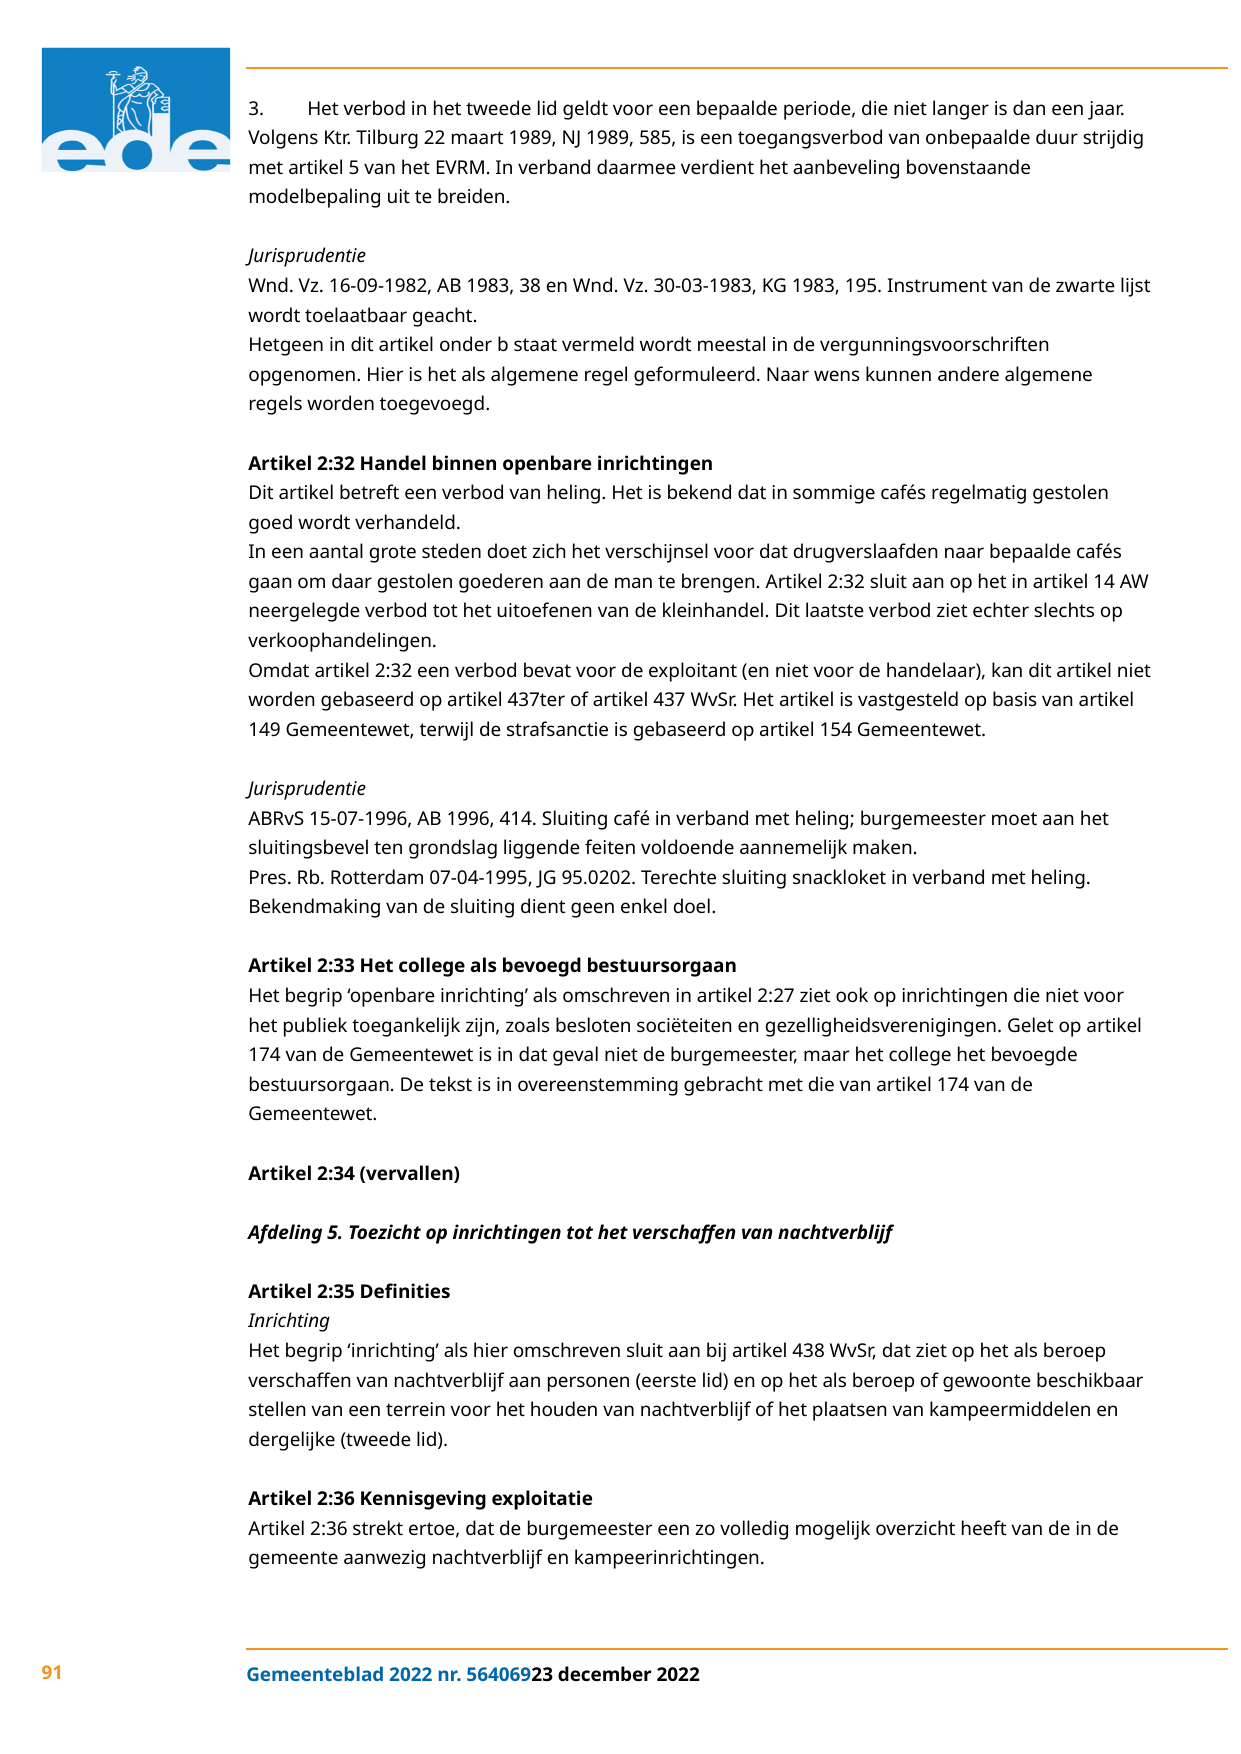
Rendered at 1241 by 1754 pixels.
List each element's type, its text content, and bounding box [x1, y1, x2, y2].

list Het verbod in het tweede lid geldt voor een bepaalde periode, die niet langer is dan een jaar. [248, 95, 1152, 121]
text Wnd. Vz. 16-09-1982, AB 1983, 38 en Wnd. Vz. 30-03-1983, KG 1983, 195. Instrument van de zwarte lijst wordt toelaatbaar geacht. [248, 272, 1152, 328]
text Volgens Ktr. Tilburg 22 maart 1989, NJ 1989, 585, is een toegangsverbod van onbepaalde duur strijdig met artikel 5 van het EVRM. In verband daarmee verdient het aanbeveling bovenstaande modelbepaling uit te breiden. [248, 124, 1152, 209]
text Afdeling 5. Toezicht op inrichtingen tot het verschaffen van nachtverblijf [248, 1219, 1152, 1245]
text Het begrip ‘inrichting’ als hier omschreven sluit aan bij artikel 438 WvSr, dat ziet op het als beroep verschaffen van nachtverblijf aan personen (eerste lid) en op het als beroep of gewoonte beschikbaar stellen van een terrein voor het houden van nachtverblijf of het plaatsen van kampeermiddelen en dergelijke (tweede lid). [248, 1337, 1152, 1452]
text Artikel 2:32 Handel binnen openbare inrichtingen [248, 450, 1152, 476]
text Artikel 2:34 (vervallen) [248, 1160, 1152, 1186]
text Artikel 2:36 Kennisgeving exploitatie [248, 1485, 1152, 1511]
picture [41, 47, 231, 172]
text Inrichting [248, 1308, 1152, 1333]
text ABRvS 15-07-1996, AB 1996, 414. Sluiting café in verband met heling; burgemeester moet aan het sluitingsbevel ten grondslag liggende feiten voldoende aannemelijk maken. [248, 805, 1152, 860]
text Pres. Rb. Rotterdam 07-04-1995, JG 95.0202. Terechte sluiting snackloket in verband met heling. Bekendmaking van de sluiting dient geen enkel doel. [248, 864, 1152, 919]
text Het begrip ‘openbare inrichting’ als omschreven in artikel 2:27 ziet ook op inrichtingen die niet voor het publiek toegankelijk zijn, zoals besloten sociëteiten en gezelligheidsverenigingen. Gelet op artikel 174 van de Gemeentewet is in dat geval niet de burgemeester, maar het college het bevoegde bestuursorgaan. De tekst is in overeenstemming gebracht met die van artikel 174 van de Gemeentewet. [248, 982, 1152, 1126]
text Artikel 2:33 Het college als bevoegd bestuursorgaan [248, 953, 1152, 978]
text Dit artikel betreft een verbod van heling. Het is bekend dat in sommige cafés regelmatig gestolen goed wordt verhandeld. [248, 479, 1152, 535]
text Hetgeen in dit artikel onder b staat vermeld wordt meestal in de vergunningsvoorschriften opgenomen. Hier is het als algemene regel geformuleerd. Naar wens kunnen andere algemene regels worden toegevoegd. [248, 331, 1152, 416]
text In een aantal grote steden doet zich het verschijnsel voor dat drugverslaafden naar bepaalde cafés gaan om daar gestolen goederen aan de man te brengen. Artikel 2:32 sluit aan op het in artikel 14 AW neergelegde verbod tot het uitoefenen van de kleinhandel. Dit laatste verbod ziet echter slechts op verkoophandelingen. [248, 538, 1152, 653]
text Omdat artikel 2:32 een verbod bevat voor de exploitant (en niet voor de handelaar), kan dit artikel niet worden gebaseerd op artikel 437ter of artikel 437 WvSr. Het artikel is vastgesteld op basis van artikel 149 Gemeentewet, terwijl de strafsanctie is gebaseerd op artikel 154 Gemeentewet. [248, 657, 1152, 742]
text Artikel 2:36 strekt ertoe, dat de burgemeester een zo volledig mogelijk overzicht heeft van de in de gemeente aanwezig nachtverblijf en kampeerinrichtingen. [248, 1515, 1152, 1570]
text Jurisprudentie [248, 775, 1152, 801]
text Jurisprudentie [248, 243, 1152, 268]
text Artikel 2:35 Definities [248, 1278, 1152, 1304]
